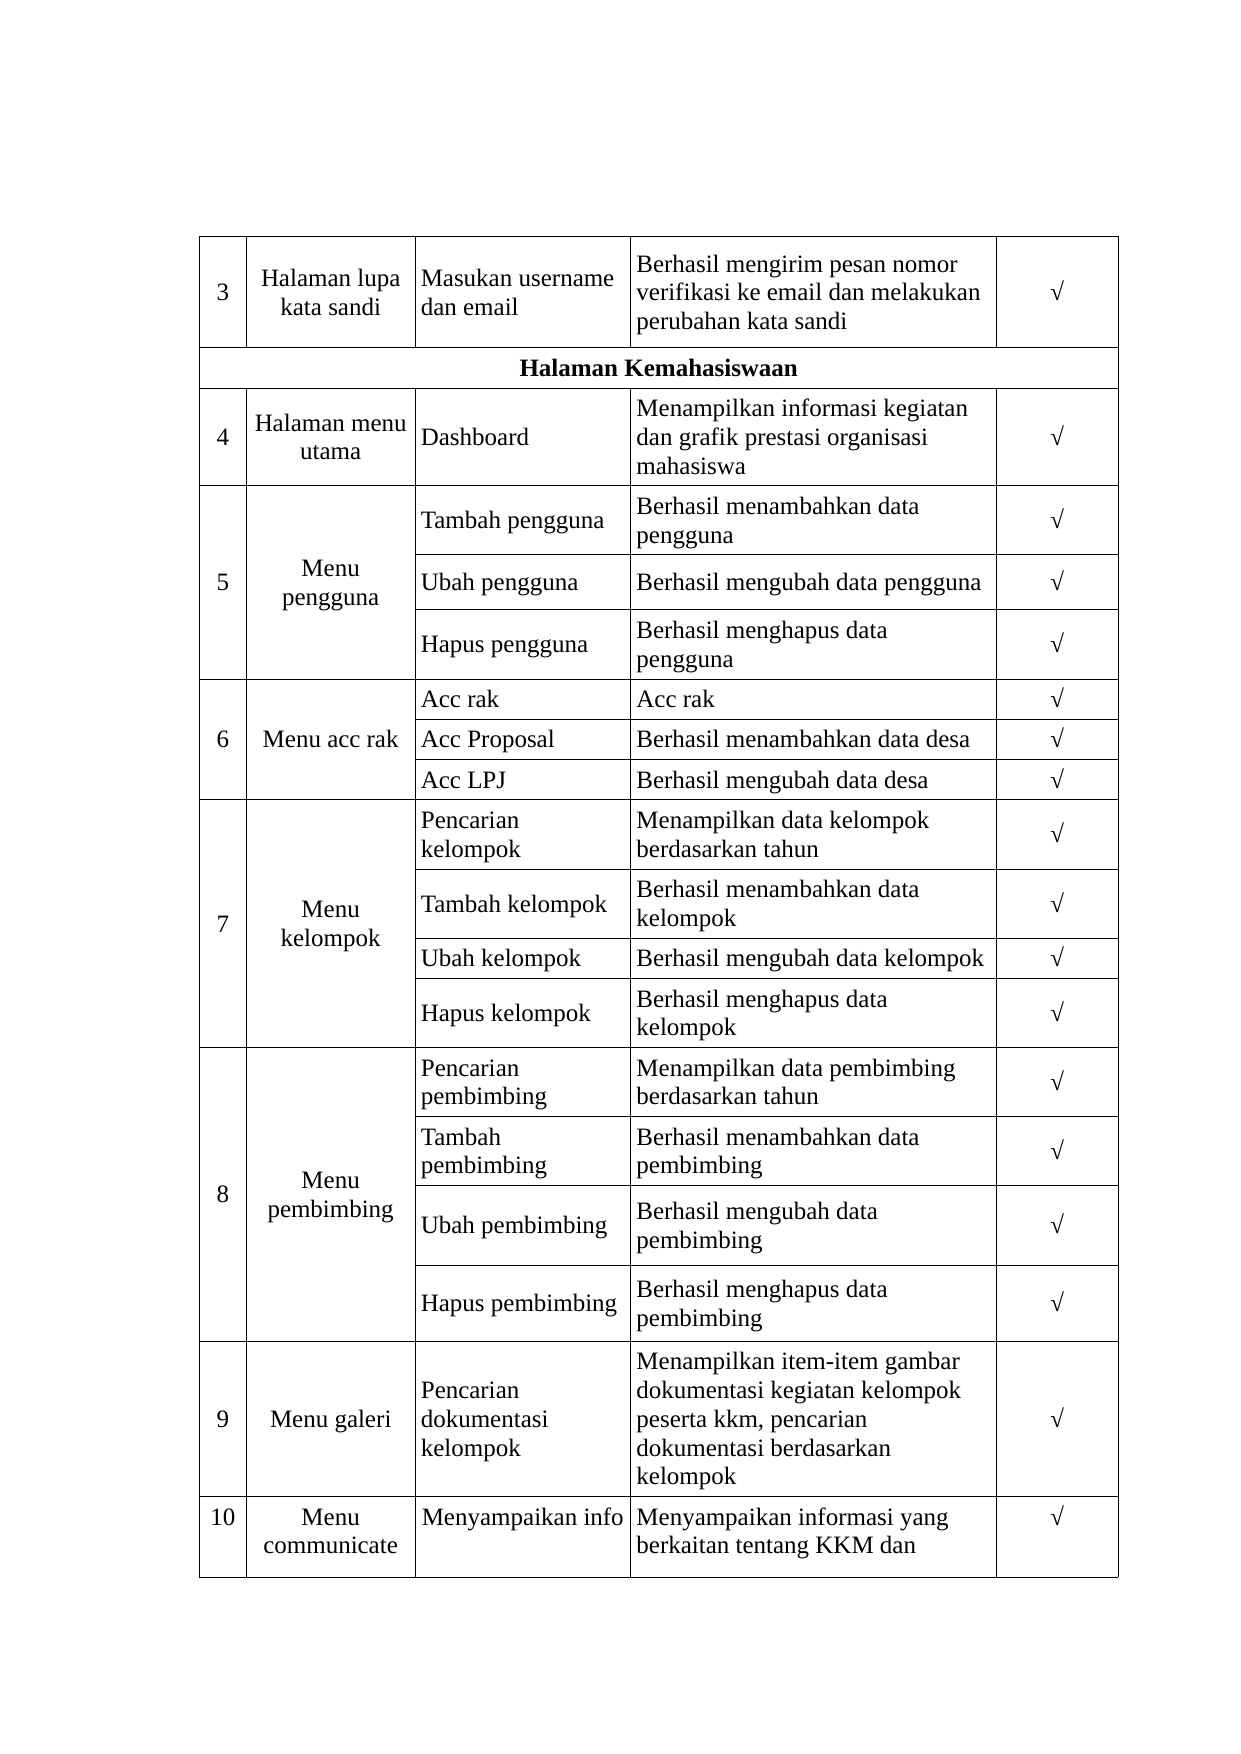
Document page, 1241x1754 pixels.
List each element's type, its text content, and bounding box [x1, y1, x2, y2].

table_cell √ [997, 800, 1118, 868]
table_cell Berhasil menambahkan data kelompok [631, 870, 996, 937]
table_cell Tambah pengguna [416, 486, 630, 554]
table_cell Menyampaikan info [416, 1497, 630, 1577]
table_cell 9 [200, 1342, 246, 1496]
table_cell Menampilkan informasi kegiatan dan grafik prestasi organisasi mahasiswa [631, 389, 996, 485]
table_cell Menu kelompok [247, 800, 415, 1047]
table_cell √ [997, 1117, 1118, 1185]
table_cell Pencarian pembimbing [416, 1048, 630, 1116]
table_cell Masukan username dan email [416, 237, 630, 347]
table_cell Menu pembimbing [247, 1048, 415, 1341]
table_cell Acc rak [631, 680, 996, 719]
table_cell Hapus pembimbing [416, 1266, 630, 1341]
table_cell √ [997, 760, 1118, 799]
table_cell Menu communicate [247, 1497, 415, 1577]
table_cell Berhasil menghapus data pengguna [631, 610, 996, 678]
table_cell √ [997, 720, 1118, 759]
table_cell Acc Proposal [416, 720, 630, 759]
table_cell 7 [200, 800, 246, 1047]
table_cell Menu galeri [247, 1342, 415, 1496]
table_cell √ [997, 486, 1118, 554]
table_cell Pencarian kelompok [416, 800, 630, 868]
table_cell 3 [200, 237, 246, 347]
table_cell Berhasil menghapus data pembimbing [631, 1266, 996, 1341]
table_cell √ [997, 610, 1118, 678]
table_cell Halaman menu utama [247, 389, 415, 485]
table_cell √ [997, 1342, 1118, 1496]
table_cell √ [997, 1497, 1118, 1577]
table_cell Hapus pengguna [416, 610, 630, 678]
table_cell Berhasil mengubah data kelompok [631, 939, 996, 978]
table_cell Dashboard [416, 389, 630, 485]
table_cell Berhasil mengubah data desa [631, 760, 996, 799]
table_cell √ [997, 680, 1118, 719]
table_cell Acc rak [416, 680, 630, 719]
table_cell Ubah kelompok [416, 939, 630, 978]
table_cell √ [997, 237, 1118, 347]
table_cell √ [997, 870, 1118, 937]
table_cell 6 [200, 680, 246, 799]
table_cell √ [997, 389, 1118, 485]
table_cell Halaman lupa kata sandi [247, 237, 415, 347]
table_cell Acc LPJ [416, 760, 630, 799]
table_cell √ [997, 1048, 1118, 1116]
table_cell 4 [200, 389, 246, 485]
table_cell Berhasil menambahkan data pembimbing [631, 1117, 996, 1185]
table_cell 8 [200, 1048, 246, 1341]
table_cell Menyampaikan informasi yang berkaitan tentang KKM dan [631, 1497, 996, 1577]
table_cell Ubah pembimbing [416, 1186, 630, 1265]
table_cell Ubah pengguna [416, 555, 630, 609]
table_cell √ [997, 979, 1118, 1047]
table_cell √ [997, 1186, 1118, 1265]
table_cell Berhasil menambahkan data pengguna [631, 486, 996, 554]
table_cell 5 [200, 486, 246, 678]
table_cell √ [997, 1266, 1118, 1341]
table_cell Tambah kelompok [416, 870, 630, 937]
table_cell 10 [200, 1497, 246, 1577]
table_cell Menu acc rak [247, 680, 415, 799]
table_cell Menampilkan data pembimbing berdasarkan tahun [631, 1048, 996, 1116]
table_cell Menampilkan data kelompok berdasarkan tahun [631, 800, 996, 868]
table_cell √ [997, 555, 1118, 609]
table_cell Halaman Kemahasiswaan [200, 348, 1118, 387]
table_cell Pencarian dokumentasi kelompok [416, 1342, 630, 1496]
table_cell Hapus kelompok [416, 979, 630, 1047]
table_cell √ [997, 939, 1118, 978]
table_cell Berhasil mengubah data pembimbing [631, 1186, 996, 1265]
table_cell Menu pengguna [247, 486, 415, 678]
table_cell Berhasil mengirim pesan nomor verifikasi ke email dan melakukan perubahan kata sandi [631, 237, 996, 347]
table_cell Menampilkan item-item gambar dokumentasi kegiatan kelompok peserta kkm, pencarian dokumentasi berdasarkan kelompok [631, 1342, 996, 1496]
table_cell Berhasil menghapus data kelompok [631, 979, 996, 1047]
table_cell Tambah pembimbing [416, 1117, 630, 1185]
table_cell Berhasil mengubah data pengguna [631, 555, 996, 609]
table_cell Berhasil menambahkan data desa [631, 720, 996, 759]
